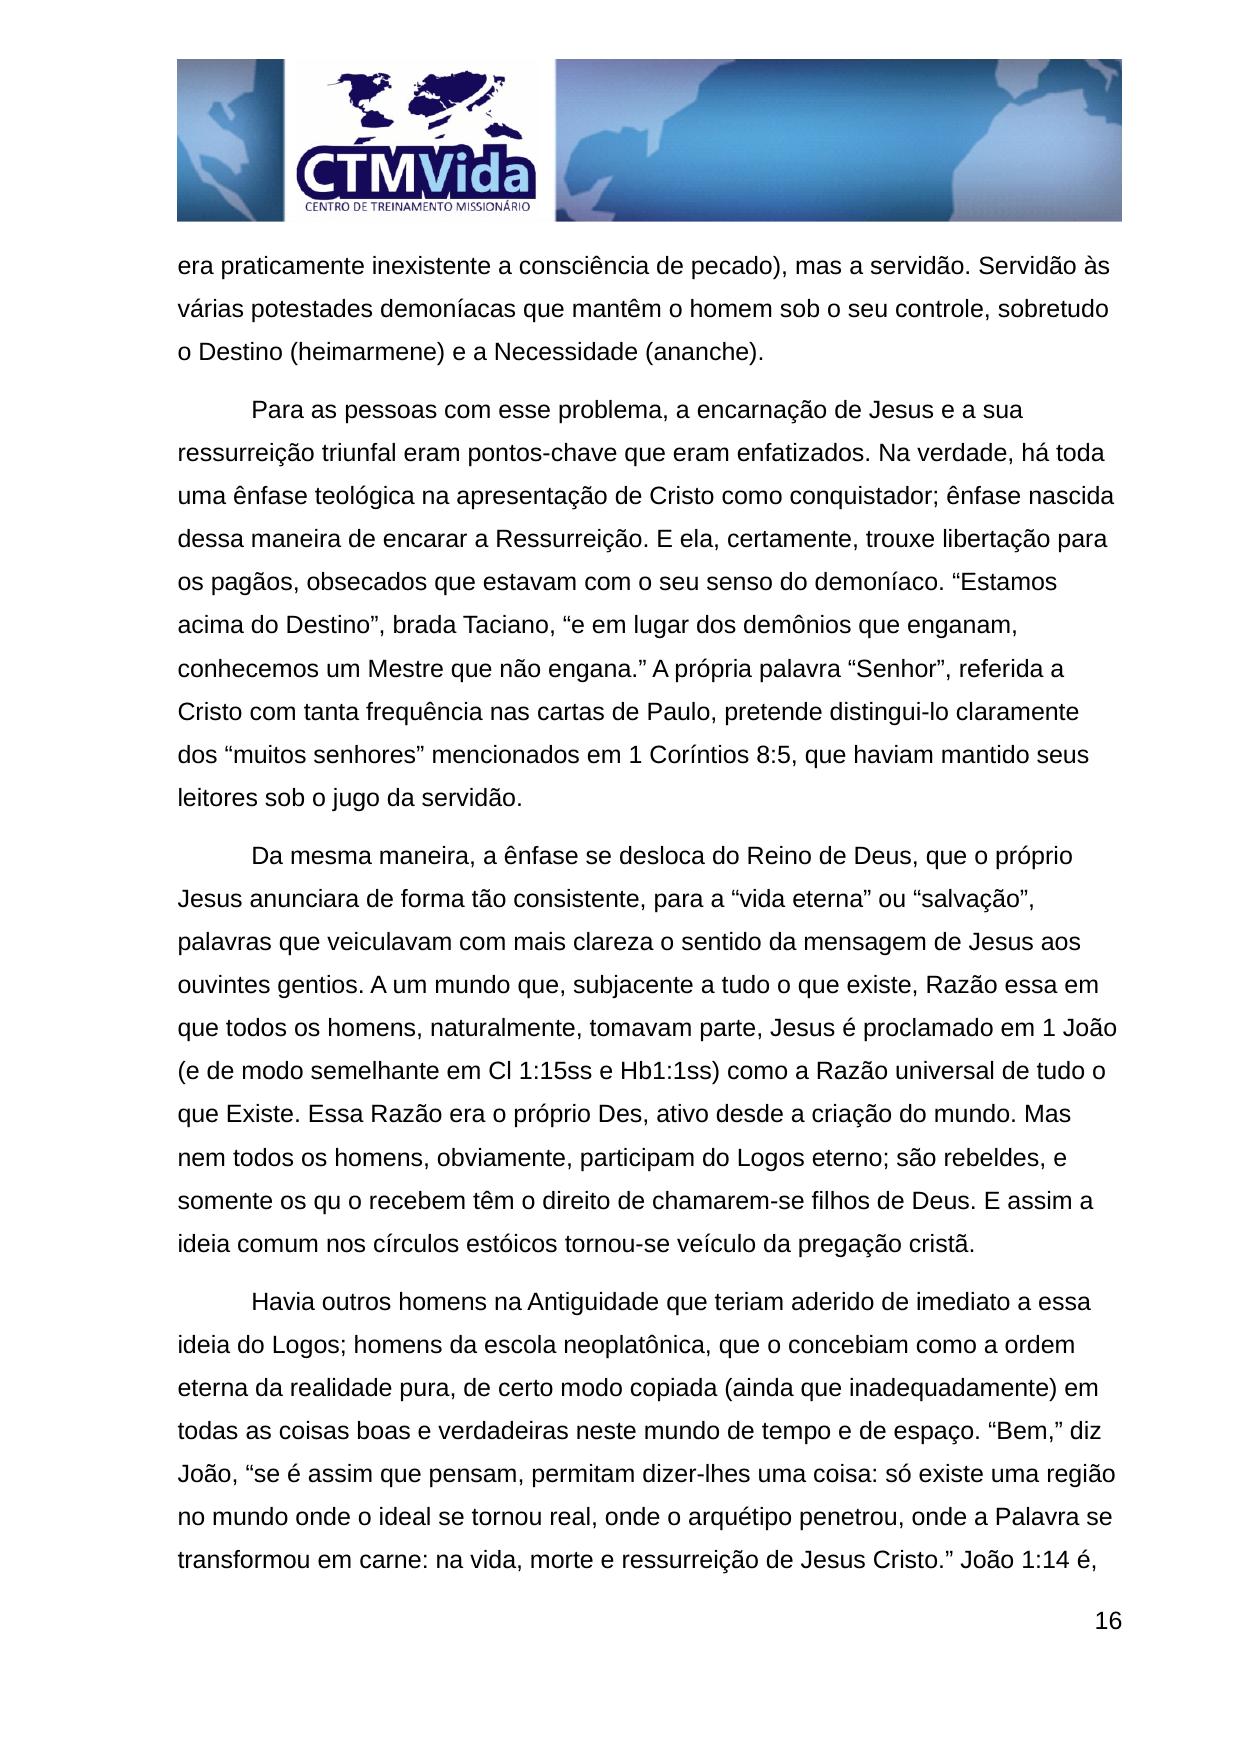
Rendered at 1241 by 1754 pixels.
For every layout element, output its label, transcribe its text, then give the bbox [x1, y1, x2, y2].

text Havia outros homens na Antiguidade que teriam aderido de imediato a essa ideia do Logos; homens da escola neoplatônica, que o concebiam como a ordem eterna da realidade pura, de certo modo copiada (ainda que inadequadamente) em todas as coisas boas e verdadeiras neste mundo de tempo e de espaço. “Bem,” diz João, “se é assim que pensam, permitam dizer-lhes uma coisa: só existe uma região no mundo onde o ideal se tornou real, onde o arquétipo penetrou, onde a Palavra se transformou em carne: na vida, morte e ressurreição de Jesus Cristo.” João 1:14 é, [177, 1287, 1122, 1574]
text Para as pessoas com esse problema, a encarnação de Jesus e a sua ressurreição triunfal eram pontos-chave que eram enfatizados. Na verdade, há toda uma ênfase teológica na apresentação de Cristo como conquistador; ênfase nascida dessa maneira de encarar a Ressurreição. E ela, certamente, trouxe libertação para os pagãos, obsecados que estavam com o seu senso do demoníaco. “Estamos acima do Destino”, brada Taciano, “e em lugar dos demônios que enganam, conhecemos um Mestre que não engana.” A própria palavra “Senhor”, referida a Cristo com tanta frequência nas cartas de Paulo, pretende distingui-lo claramente dos “muitos senhores” mencionados em 1 Coríntios 8:5, que haviam mantido seus leitores sob o jugo da servidão. [177, 395, 1122, 812]
picture [177, 59, 1122, 222]
text era praticamente inexistente a consciência de pecado), mas a servidão. Servidão às várias potestades demoníacas que mantêm o homem sob o seu controle, sobretudo o Destino (heimarmene) e a Necessidade (ananche). [177, 251, 1122, 366]
text Da mesma maneira, a ênfase se desloca do Reino de Deus, que o próprio Jesus anunciara de forma tão consistente, para a “vida eterna” ou “salvação”, palavras que veiculavam com mais clareza o sentido da mensagem de Jesus aos ouvintes gentios. A um mundo que, subjacente a tudo o que existe, Razão essa em que todos os homens, naturalmente, tomavam parte, Jesus é proclamado em 1 João (e de modo semelhante em Cl 1:15ss e Hb1:1ss) como a Razão universal de tudo o que Existe. Essa Razão era o próprio Des, ativo desde a criação do mundo. Mas nem todos os homens, obviamente, participam do Logos eterno; são rebeldes, e somente os qu o recebem têm o direito de chamarem-se filhos de Deus. E assim a ideia comum nos círculos estóicos tornou-se veículo da pregação cristã. [177, 841, 1122, 1258]
